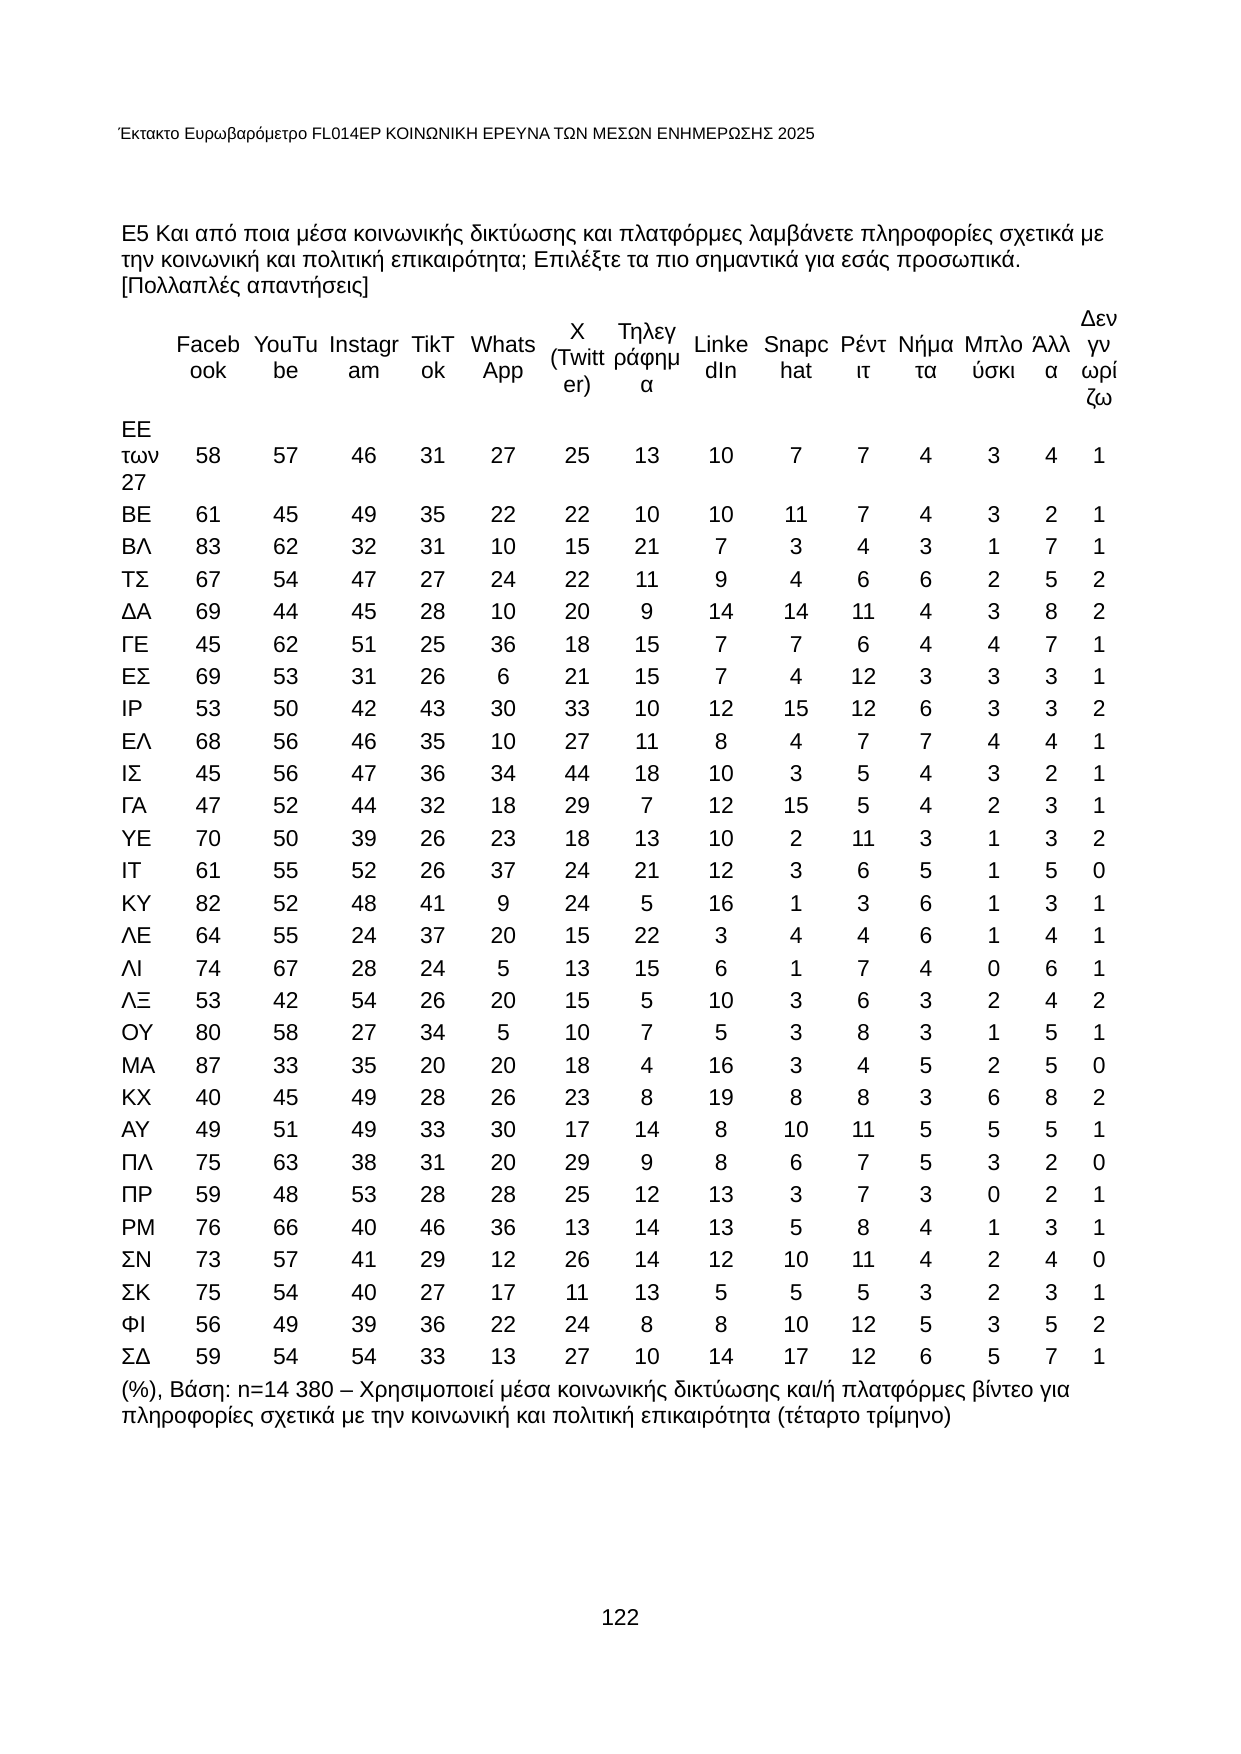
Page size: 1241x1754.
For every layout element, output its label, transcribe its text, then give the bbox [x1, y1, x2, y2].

table_cell 1 [1076, 951, 1122, 984]
table_cell 47 [323, 563, 405, 595]
table_cell Instagram [323, 302, 405, 413]
table_cell 28 [405, 1081, 460, 1113]
table_cell 14 [608, 1114, 685, 1146]
table_cell 4 [891, 595, 960, 627]
table_cell 63 [249, 1146, 322, 1178]
table_cell 4 [756, 919, 835, 951]
table_cell 8 [608, 1308, 685, 1340]
table_cell 14 [685, 1340, 756, 1373]
table_cell 27 [546, 725, 608, 757]
table_cell 5 [1027, 1308, 1076, 1340]
table_cell 24 [460, 563, 546, 595]
table_cell 57 [249, 1243, 322, 1275]
table_cell 3 [960, 413, 1027, 498]
table_cell 5 [835, 757, 891, 789]
table_cell 49 [249, 1308, 322, 1340]
table_cell 3 [960, 757, 1027, 789]
table_cell 4 [891, 1211, 960, 1243]
table_cell 5 [960, 1114, 1027, 1146]
table_cell 32 [323, 530, 405, 563]
table_cell 5 [1027, 1114, 1076, 1146]
table_cell 2 [960, 1243, 1027, 1275]
table_cell 5 [685, 1275, 756, 1308]
table_cell 7 [835, 413, 891, 498]
table_cell 3 [756, 1049, 835, 1081]
table_cell 2 [1027, 1178, 1076, 1211]
table_cell 2 [1076, 1081, 1122, 1113]
table_cell ΡΜ [118, 1211, 167, 1243]
table_cell 7 [756, 413, 835, 498]
table_cell 1 [1076, 530, 1122, 563]
table_cell 0 [960, 951, 1027, 984]
table_cell 3 [756, 1016, 835, 1049]
table_cell 12 [685, 692, 756, 725]
table_cell 29 [546, 790, 608, 822]
table_cell 1 [960, 854, 1027, 887]
table_cell 6 [835, 628, 891, 660]
table_cell ΓΕ [118, 628, 167, 660]
table_cell ΑΥ [118, 1114, 167, 1146]
table_cell 13 [608, 413, 685, 498]
table_cell 28 [460, 1178, 546, 1211]
table_cell ΠΛ [118, 1146, 167, 1178]
table_cell 2 [1027, 757, 1076, 789]
table_cell 4 [1027, 984, 1076, 1016]
table_cell 64 [167, 919, 249, 951]
table_cell 1 [1076, 1114, 1122, 1146]
table_cell 2 [960, 563, 1027, 595]
table_cell 49 [323, 1081, 405, 1113]
table_cell 46 [405, 1211, 460, 1243]
table_cell 15 [546, 984, 608, 1016]
table_cell 2 [1076, 984, 1122, 1016]
table_cell 20 [546, 595, 608, 627]
table_cell ΣΚ [118, 1275, 167, 1308]
table_cell 74 [167, 951, 249, 984]
table_cell 52 [249, 790, 322, 822]
table_cell 28 [405, 1178, 460, 1211]
table_cell 8 [835, 1016, 891, 1049]
table_cell 14 [608, 1211, 685, 1243]
table_cell 13 [685, 1211, 756, 1243]
table_cell 7 [1027, 628, 1076, 660]
table_cell ΚΧ [118, 1081, 167, 1113]
table_cell 4 [1027, 413, 1076, 498]
table_cell 48 [249, 1178, 322, 1211]
table_cell 14 [756, 595, 835, 627]
table_cell 43 [405, 692, 460, 725]
table_cell 33 [546, 692, 608, 725]
table_cell 47 [323, 757, 405, 789]
table_cell 45 [249, 498, 322, 530]
table_cell 0 [1076, 854, 1122, 887]
table_cell 8 [608, 1081, 685, 1113]
table_cell 7 [1027, 1340, 1076, 1373]
table_cell (%), Βάση: n=14 380 – Χρησιμοποιεί μέσα κοινωνικής δικτύωσης και/ή πλατφόρμες βίντεο για πληροφορίες σχετικά με την κοινωνική και πολιτική επικαιρότητα (τέταρτο τρίμηνο) [118, 1373, 1122, 1431]
table_cell 7 [835, 1146, 891, 1178]
table_cell 2 [1076, 822, 1122, 854]
table_cell 76 [167, 1211, 249, 1243]
table_cell 8 [685, 725, 756, 757]
table_cell Δεν γνωρίζω [1076, 302, 1122, 413]
table_cell 10 [685, 413, 756, 498]
table_cell 10 [460, 530, 546, 563]
table_cell 8 [685, 1114, 756, 1146]
table_cell 49 [323, 1114, 405, 1146]
table_cell 5 [460, 1016, 546, 1049]
table_cell ΛΞ [118, 984, 167, 1016]
table_cell 12 [460, 1243, 546, 1275]
table_cell Τηλεγράφημα [608, 302, 685, 413]
table_cell 0 [960, 1178, 1027, 1211]
table_cell Άλλα [1027, 302, 1076, 413]
table_cell 52 [249, 887, 322, 919]
table_cell 4 [756, 725, 835, 757]
table_cell 2 [960, 1275, 1027, 1308]
table_cell 27 [405, 563, 460, 595]
table_cell 2 [756, 822, 835, 854]
table_cell 20 [460, 919, 546, 951]
table_cell 26 [460, 1081, 546, 1113]
table_cell 26 [546, 1243, 608, 1275]
table_cell 24 [546, 1308, 608, 1340]
table_cell 5 [891, 1308, 960, 1340]
table_cell 22 [460, 1308, 546, 1340]
table_cell ΙΡ [118, 692, 167, 725]
table_cell 54 [249, 1275, 322, 1308]
table_cell TikTok [405, 302, 460, 413]
table_cell 10 [608, 692, 685, 725]
table_cell YouTube [249, 302, 322, 413]
table_cell 5 [891, 1146, 960, 1178]
table_cell 9 [460, 887, 546, 919]
table_cell 41 [405, 887, 460, 919]
table_cell 4 [835, 1049, 891, 1081]
table_cell 24 [405, 951, 460, 984]
table_cell 1 [960, 1016, 1027, 1049]
table_cell 18 [546, 822, 608, 854]
table_cell 36 [405, 1308, 460, 1340]
table_cell 51 [323, 628, 405, 660]
table_cell 1 [960, 1211, 1027, 1243]
table_cell 7 [685, 628, 756, 660]
table_cell 58 [249, 1016, 322, 1049]
table_cell 13 [460, 1340, 546, 1373]
table_cell 56 [249, 725, 322, 757]
table_cell 18 [546, 628, 608, 660]
table_cell Snapchat [756, 302, 835, 413]
table_cell 6 [1027, 951, 1076, 984]
table_cell 62 [249, 530, 322, 563]
table_cell 62 [249, 628, 322, 660]
table_cell 6 [891, 919, 960, 951]
table_cell 10 [685, 498, 756, 530]
table_cell 5 [460, 951, 546, 984]
table_cell 59 [167, 1340, 249, 1373]
table_cell 1 [1076, 1340, 1122, 1373]
table_cell 2 [1076, 595, 1122, 627]
table_cell 1 [1076, 628, 1122, 660]
table_cell 2 [1076, 692, 1122, 725]
table_cell 0 [1076, 1146, 1122, 1178]
table_cell 5 [835, 1275, 891, 1308]
table_cell 68 [167, 725, 249, 757]
table_cell 16 [685, 1049, 756, 1081]
table_cell 55 [249, 919, 322, 951]
table_cell 5 [1027, 1016, 1076, 1049]
table_cell 12 [685, 1243, 756, 1275]
table_cell 3 [756, 854, 835, 887]
table_cell 13 [546, 1211, 608, 1243]
table_cell 7 [1027, 530, 1076, 563]
table_cell 12 [835, 660, 891, 692]
table_cell 27 [323, 1016, 405, 1049]
table_cell 6 [835, 984, 891, 1016]
table_cell 45 [249, 1081, 322, 1113]
table_cell 10 [460, 595, 546, 627]
table_cell 44 [323, 790, 405, 822]
table_cell 39 [323, 1308, 405, 1340]
table_cell 17 [756, 1340, 835, 1373]
table_cell 5 [1027, 1049, 1076, 1081]
table_cell 10 [756, 1243, 835, 1275]
table_cell 53 [167, 692, 249, 725]
table_cell 8 [685, 1146, 756, 1178]
table_cell 14 [608, 1243, 685, 1275]
table_cell 10 [756, 1308, 835, 1340]
table_cell 21 [608, 854, 685, 887]
table_cell 20 [405, 1049, 460, 1081]
table_cell 7 [835, 498, 891, 530]
table_cell 3 [891, 1178, 960, 1211]
table_cell 75 [167, 1146, 249, 1178]
table_cell 15 [756, 692, 835, 725]
table_cell 31 [405, 413, 460, 498]
table_cell 6 [685, 951, 756, 984]
table_cell 7 [685, 660, 756, 692]
table_cell 32 [405, 790, 460, 822]
table_cell 36 [405, 757, 460, 789]
table_cell 46 [323, 413, 405, 498]
table_cell ΕΣ [118, 660, 167, 692]
table_cell 10 [685, 822, 756, 854]
table_cell 5 [685, 1016, 756, 1049]
table_cell 6 [835, 563, 891, 595]
table_cell 36 [460, 628, 546, 660]
table_cell 6 [756, 1146, 835, 1178]
table_cell 4 [1027, 725, 1076, 757]
table_cell 3 [835, 887, 891, 919]
table_cell 40 [323, 1211, 405, 1243]
table_cell 2 [960, 790, 1027, 822]
table_cell 8 [835, 1211, 891, 1243]
table_cell 80 [167, 1016, 249, 1049]
table_cell 69 [167, 595, 249, 627]
table_cell 57 [249, 413, 322, 498]
table_cell 4 [960, 628, 1027, 660]
table_cell 5 [608, 887, 685, 919]
table_cell 70 [167, 822, 249, 854]
table_cell 61 [167, 854, 249, 887]
table_cell 15 [756, 790, 835, 822]
table_cell 3 [960, 692, 1027, 725]
table_cell 58 [167, 413, 249, 498]
table_cell 8 [835, 1081, 891, 1113]
table_cell 3 [891, 530, 960, 563]
table_cell 23 [460, 822, 546, 854]
table_cell 15 [546, 530, 608, 563]
table_cell 1 [960, 887, 1027, 919]
table_cell 7 [685, 530, 756, 563]
table_cell 33 [405, 1340, 460, 1373]
table_cell 30 [460, 692, 546, 725]
table_cell 15 [608, 628, 685, 660]
table_cell 17 [460, 1275, 546, 1308]
table_cell 30 [460, 1114, 546, 1146]
table_cell 3 [1027, 822, 1076, 854]
table_cell 7 [891, 725, 960, 757]
table_cell 6 [891, 1340, 960, 1373]
table_cell 27 [460, 413, 546, 498]
table_cell 7 [608, 1016, 685, 1049]
table_cell 17 [546, 1114, 608, 1146]
table_cell 7 [608, 790, 685, 822]
table_cell 12 [685, 854, 756, 887]
table_cell 13 [608, 822, 685, 854]
table_cell ΓΑ [118, 790, 167, 822]
table_cell 1 [1076, 1211, 1122, 1243]
table_cell 21 [546, 660, 608, 692]
table_cell ΥΕ [118, 822, 167, 854]
table_cell 4 [891, 413, 960, 498]
table_cell 5 [1027, 563, 1076, 595]
table_cell Ρέντιτ [835, 302, 891, 413]
table_cell 26 [405, 660, 460, 692]
table_cell 29 [405, 1243, 460, 1275]
table_cell 1 [960, 530, 1027, 563]
table_cell 12 [835, 1308, 891, 1340]
table_cell WhatsApp [460, 302, 546, 413]
table_cell 34 [405, 1016, 460, 1049]
table_cell [118, 302, 167, 413]
table_cell 51 [249, 1114, 322, 1146]
table_cell 50 [249, 822, 322, 854]
table_cell ΕΕ των 27 [118, 413, 167, 498]
table_cell 15 [546, 919, 608, 951]
table_cell 66 [249, 1211, 322, 1243]
table_cell 49 [167, 1114, 249, 1146]
table_cell 4 [1027, 919, 1076, 951]
table_cell 87 [167, 1049, 249, 1081]
table_cell 1 [1076, 1275, 1122, 1308]
table_cell 3 [1027, 660, 1076, 692]
table_cell 3 [756, 984, 835, 1016]
table_cell ΙΣ [118, 757, 167, 789]
table_cell 4 [756, 660, 835, 692]
table_cell ΣΔ [118, 1340, 167, 1373]
table_cell 6 [891, 563, 960, 595]
table_cell 10 [546, 1016, 608, 1049]
table_cell LinkedIn [685, 302, 756, 413]
table_cell 53 [323, 1178, 405, 1211]
table_cell 27 [405, 1275, 460, 1308]
table_cell 54 [323, 1340, 405, 1373]
table_cell 3 [960, 1146, 1027, 1178]
table_cell 6 [891, 887, 960, 919]
table_cell 22 [608, 919, 685, 951]
table_cell 4 [960, 725, 1027, 757]
table_cell 3 [891, 660, 960, 692]
table_cell 59 [167, 1178, 249, 1211]
table_cell 12 [835, 692, 891, 725]
table_cell 4 [1027, 1243, 1076, 1275]
table_cell 13 [546, 951, 608, 984]
table_cell 40 [323, 1275, 405, 1308]
table_cell ΚΥ [118, 887, 167, 919]
table_cell Χ (Twitter) [546, 302, 608, 413]
table_cell 4 [891, 628, 960, 660]
table_cell 19 [685, 1081, 756, 1113]
table_cell 20 [460, 1146, 546, 1178]
table_cell 26 [405, 984, 460, 1016]
table_cell 67 [167, 563, 249, 595]
table_cell 56 [167, 1308, 249, 1340]
table_cell 11 [756, 498, 835, 530]
table_cell 6 [891, 692, 960, 725]
table_cell 11 [835, 595, 891, 627]
table_cell 5 [835, 790, 891, 822]
table_cell 37 [460, 854, 546, 887]
table_cell ΣΝ [118, 1243, 167, 1275]
table_cell 24 [546, 887, 608, 919]
table_cell 1 [1076, 757, 1122, 789]
table_cell 11 [835, 822, 891, 854]
table_cell 4 [608, 1049, 685, 1081]
table_cell 75 [167, 1275, 249, 1308]
table_cell 31 [405, 530, 460, 563]
table_cell 20 [460, 984, 546, 1016]
table_cell 3 [1027, 887, 1076, 919]
table_cell 0 [1076, 1243, 1122, 1275]
table_cell 3 [1027, 692, 1076, 725]
table_cell 36 [460, 1211, 546, 1243]
table_cell 23 [546, 1081, 608, 1113]
table_cell 4 [756, 563, 835, 595]
table_cell 53 [167, 984, 249, 1016]
table_cell ΤΣ [118, 563, 167, 595]
table_cell 10 [685, 984, 756, 1016]
table_cell 5 [756, 1211, 835, 1243]
table_cell 1 [1076, 1178, 1122, 1211]
table_cell 3 [891, 822, 960, 854]
table_cell 2 [1076, 563, 1122, 595]
table_cell 22 [460, 498, 546, 530]
table_cell 6 [960, 1081, 1027, 1113]
table_cell 53 [249, 660, 322, 692]
table_cell 5 [891, 1049, 960, 1081]
table_cell 5 [756, 1275, 835, 1308]
table_cell 38 [323, 1146, 405, 1178]
table_cell 10 [608, 498, 685, 530]
table_cell 11 [835, 1243, 891, 1275]
table_cell 52 [323, 854, 405, 887]
table_cell 8 [1027, 595, 1076, 627]
table_cell 11 [608, 725, 685, 757]
table_cell 1 [1076, 413, 1122, 498]
table_cell ΔΑ [118, 595, 167, 627]
table_cell 1 [960, 919, 1027, 951]
table_cell 31 [405, 1146, 460, 1178]
table_cell 37 [405, 919, 460, 951]
table_cell 1 [1076, 887, 1122, 919]
table_cell 7 [835, 1178, 891, 1211]
table_cell 10 [608, 1340, 685, 1373]
table_cell 10 [460, 725, 546, 757]
table_cell 1 [1076, 725, 1122, 757]
table_cell 3 [756, 757, 835, 789]
table_cell ΕΛ [118, 725, 167, 757]
table_cell 25 [405, 628, 460, 660]
table_cell 18 [546, 1049, 608, 1081]
table_cell 6 [460, 660, 546, 692]
table_cell 3 [960, 498, 1027, 530]
table_cell 8 [756, 1081, 835, 1113]
table_cell 1 [960, 822, 1027, 854]
table_cell ΛΕ [118, 919, 167, 951]
table_cell 45 [167, 628, 249, 660]
table_cell 24 [546, 854, 608, 887]
table_cell 16 [685, 887, 756, 919]
table_cell 56 [249, 757, 322, 789]
table_cell 67 [249, 951, 322, 984]
table_cell 54 [323, 984, 405, 1016]
table_cell 3 [1027, 1275, 1076, 1308]
table_cell 4 [891, 498, 960, 530]
table_header Ε5 Και από ποια μέσα κοινωνικής δικτύωσης και πλατφόρμες λαμβάνετε πληροφορίες σχετικά με την κοινωνική και πολιτική επικαιρότητα; Επιλέξτε τα πιο σημαντικά για εσάς προσωπικά. [Πολλαπλές απαντήσεις] [118, 217, 1122, 302]
table_cell 21 [608, 530, 685, 563]
table_cell 25 [546, 1178, 608, 1211]
table_cell 41 [323, 1243, 405, 1275]
table_cell 4 [835, 530, 891, 563]
table_cell 3 [891, 1275, 960, 1308]
table_cell 11 [546, 1275, 608, 1308]
table_cell 35 [323, 1049, 405, 1081]
table_cell Μπλούσκι [960, 302, 1027, 413]
table_cell 5 [608, 984, 685, 1016]
table_cell 83 [167, 530, 249, 563]
table_cell 7 [756, 628, 835, 660]
table_cell 8 [1027, 1081, 1076, 1113]
table_cell 12 [835, 1340, 891, 1373]
table_cell 73 [167, 1243, 249, 1275]
table_cell 40 [167, 1081, 249, 1113]
table_cell 11 [835, 1114, 891, 1146]
table_cell 15 [608, 951, 685, 984]
table_cell 2 [960, 984, 1027, 1016]
table_cell 1 [1076, 660, 1122, 692]
table_cell 28 [405, 595, 460, 627]
table_cell 13 [685, 1178, 756, 1211]
table_cell 1 [756, 951, 835, 984]
table_cell 82 [167, 887, 249, 919]
table_cell Νήματα [891, 302, 960, 413]
table_cell 28 [323, 951, 405, 984]
table_cell 8 [685, 1308, 756, 1340]
table_cell 1 [1076, 790, 1122, 822]
table_cell ΜΑ [118, 1049, 167, 1081]
table_cell 10 [685, 757, 756, 789]
table_cell 1 [1076, 498, 1122, 530]
table_cell 14 [685, 595, 756, 627]
table_cell ΙΤ [118, 854, 167, 887]
table_cell 4 [891, 951, 960, 984]
table_cell 35 [405, 725, 460, 757]
table_cell 46 [323, 725, 405, 757]
table_cell 3 [1027, 790, 1076, 822]
table_cell 26 [405, 854, 460, 887]
table_cell 3 [960, 595, 1027, 627]
table_cell 34 [460, 757, 546, 789]
table_cell 2 [960, 1049, 1027, 1081]
table_cell 33 [405, 1114, 460, 1146]
table_cell 4 [891, 1243, 960, 1275]
table_cell 5 [960, 1340, 1027, 1373]
table_cell 50 [249, 692, 322, 725]
table_cell 42 [323, 692, 405, 725]
table_cell ΒΛ [118, 530, 167, 563]
table_cell 18 [460, 790, 546, 822]
table_cell 12 [685, 790, 756, 822]
table_cell 3 [960, 660, 1027, 692]
table_cell 9 [608, 1146, 685, 1178]
table_cell 69 [167, 660, 249, 692]
table_cell 29 [546, 1146, 608, 1178]
table_cell 4 [891, 757, 960, 789]
table_cell 25 [546, 413, 608, 498]
table_cell 55 [249, 854, 322, 887]
table_cell 54 [249, 1340, 322, 1373]
table_cell 7 [835, 951, 891, 984]
table_cell 2 [1027, 1146, 1076, 1178]
table_cell 44 [546, 757, 608, 789]
table_cell 12 [608, 1178, 685, 1211]
table_cell 9 [608, 595, 685, 627]
table_cell 35 [405, 498, 460, 530]
table_cell 1 [756, 887, 835, 919]
table_cell 3 [891, 1081, 960, 1113]
table_cell 45 [167, 757, 249, 789]
table_cell 44 [249, 595, 322, 627]
table_cell 3 [685, 919, 756, 951]
table_cell ΒΕ [118, 498, 167, 530]
table_cell 15 [608, 660, 685, 692]
table_cell 5 [891, 1114, 960, 1146]
table_cell 5 [891, 854, 960, 887]
table_cell 42 [249, 984, 322, 1016]
table_cell 3 [960, 1308, 1027, 1340]
table_cell 4 [891, 790, 960, 822]
table_cell 39 [323, 822, 405, 854]
table_cell 7 [835, 725, 891, 757]
table_cell 26 [405, 822, 460, 854]
table_cell 31 [323, 660, 405, 692]
table_cell 3 [1027, 1211, 1076, 1243]
table_cell ΛΙ [118, 951, 167, 984]
table_cell 20 [460, 1049, 546, 1081]
table_cell 2 [1076, 1308, 1122, 1340]
table_cell 3 [891, 1016, 960, 1049]
table_cell Facebook [167, 302, 249, 413]
table_cell 33 [249, 1049, 322, 1081]
table_cell 48 [323, 887, 405, 919]
table_cell 22 [546, 563, 608, 595]
table_cell 1 [1076, 1016, 1122, 1049]
table_cell 4 [835, 919, 891, 951]
table_cell 22 [546, 498, 608, 530]
table_cell ΦΙ [118, 1308, 167, 1340]
table_cell 49 [323, 498, 405, 530]
table_cell 3 [891, 984, 960, 1016]
table_cell 10 [756, 1114, 835, 1146]
table_cell 9 [685, 563, 756, 595]
table_cell 3 [756, 530, 835, 563]
table_cell 47 [167, 790, 249, 822]
table_cell 5 [1027, 854, 1076, 887]
table_cell ΟΥ [118, 1016, 167, 1049]
table_cell 6 [835, 854, 891, 887]
table_cell ΠΡ [118, 1178, 167, 1211]
table_cell 3 [756, 1178, 835, 1211]
table_cell 0 [1076, 1049, 1122, 1081]
table_cell 1 [1076, 919, 1122, 951]
table_cell 2 [1027, 498, 1076, 530]
table_cell 54 [249, 563, 322, 595]
table_cell 61 [167, 498, 249, 530]
table_cell 45 [323, 595, 405, 627]
table_cell 18 [608, 757, 685, 789]
table_cell 27 [546, 1340, 608, 1373]
table_cell 13 [608, 1275, 685, 1308]
table_cell 24 [323, 919, 405, 951]
table_cell 11 [608, 563, 685, 595]
